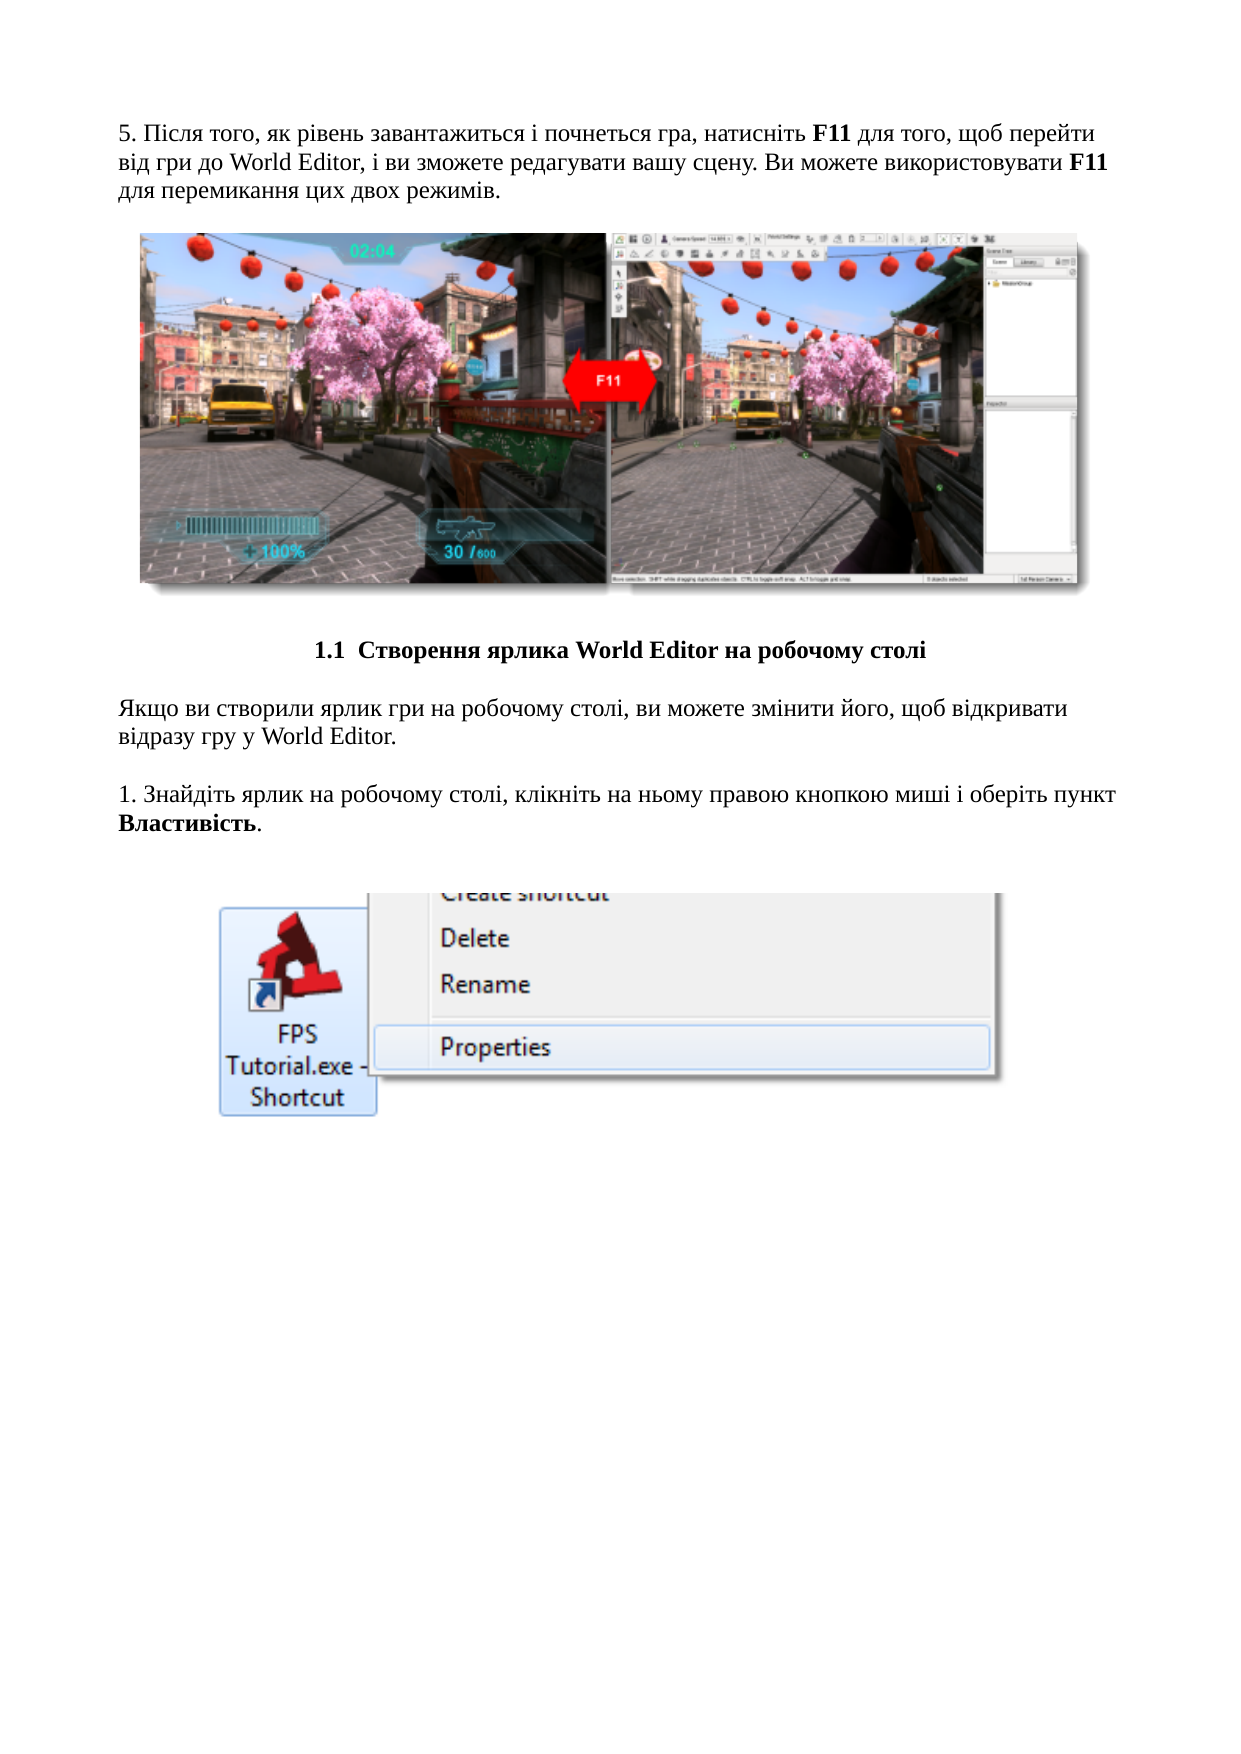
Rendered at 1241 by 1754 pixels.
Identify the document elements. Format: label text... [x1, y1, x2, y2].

text 1.1 Створення ярлика World Editor на робочому столі [118, 635, 1122, 664]
picture [139, 233, 1101, 607]
text 1. Знайдіть ярлик на робочому столі, клікніть на ньому правою кнопкою миші і оберіть пункт Властивість. [118, 779, 1122, 836]
picture [203, 893, 1037, 1207]
text Якщо ви створили ярлик гри на робочому столі, ви можете змінити його, щоб відкривати відразу гру у World Editor. [118, 693, 1122, 750]
text 5. Після того, як рівень завантажиться і почнеться гра, натисніть F11 для того, щоб перейти від гри до World Editor, і ви зможете редагувати вашу сцену. Ви можете використовувати F11 для перемикання цих двох режимів. [118, 118, 1122, 204]
